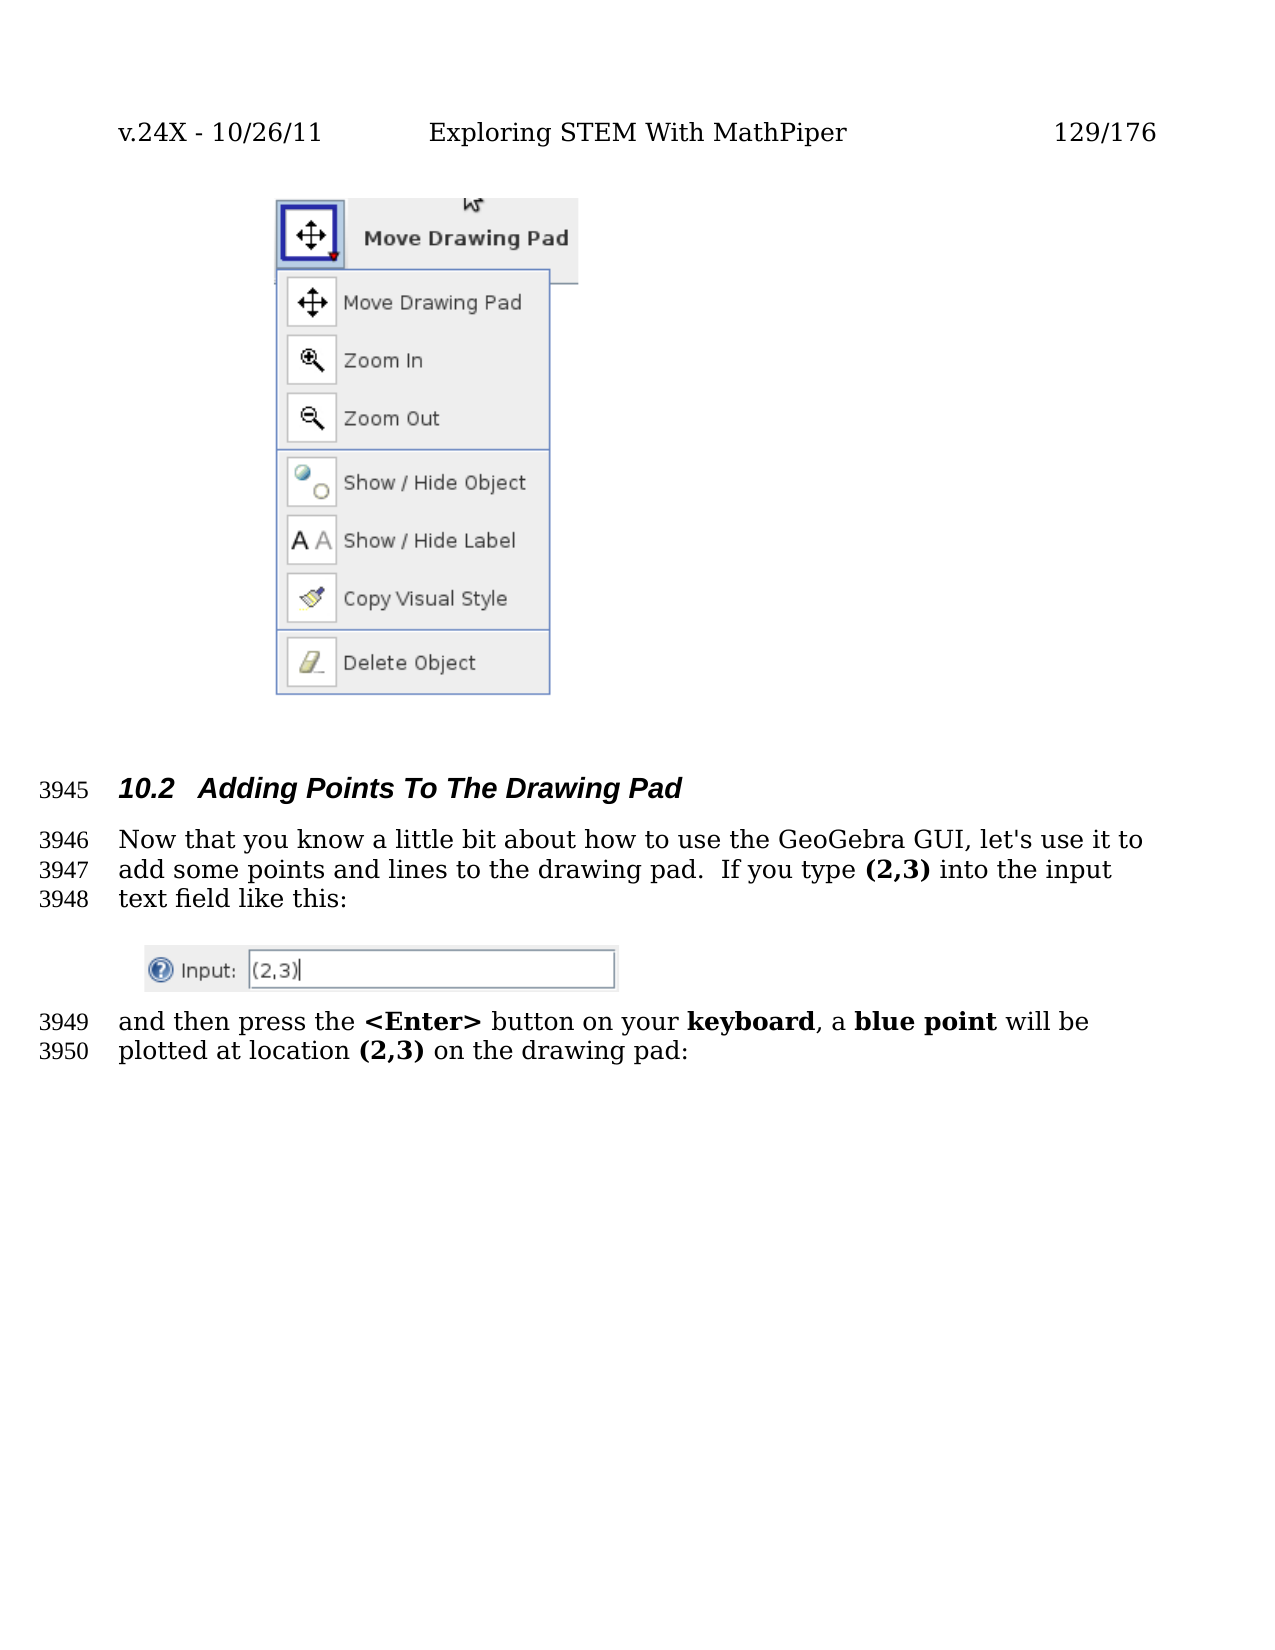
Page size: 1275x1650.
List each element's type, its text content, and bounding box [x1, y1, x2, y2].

subtitle Adding Points To The Drawing Pad [118, 771, 1157, 804]
text Now that you know a little bit about how to use the GeoGebra GUI, let's use it to add some points and lines to the drawing pad. If you type (2,3) into the input text field like this: [118, 825, 1157, 913]
picture [273, 198, 579, 703]
picture [144, 945, 620, 992]
text and then press the <Enter> button on your keyboard, a blue point will be plotted at location (2,3) on the drawing pad: [118, 1007, 1157, 1066]
